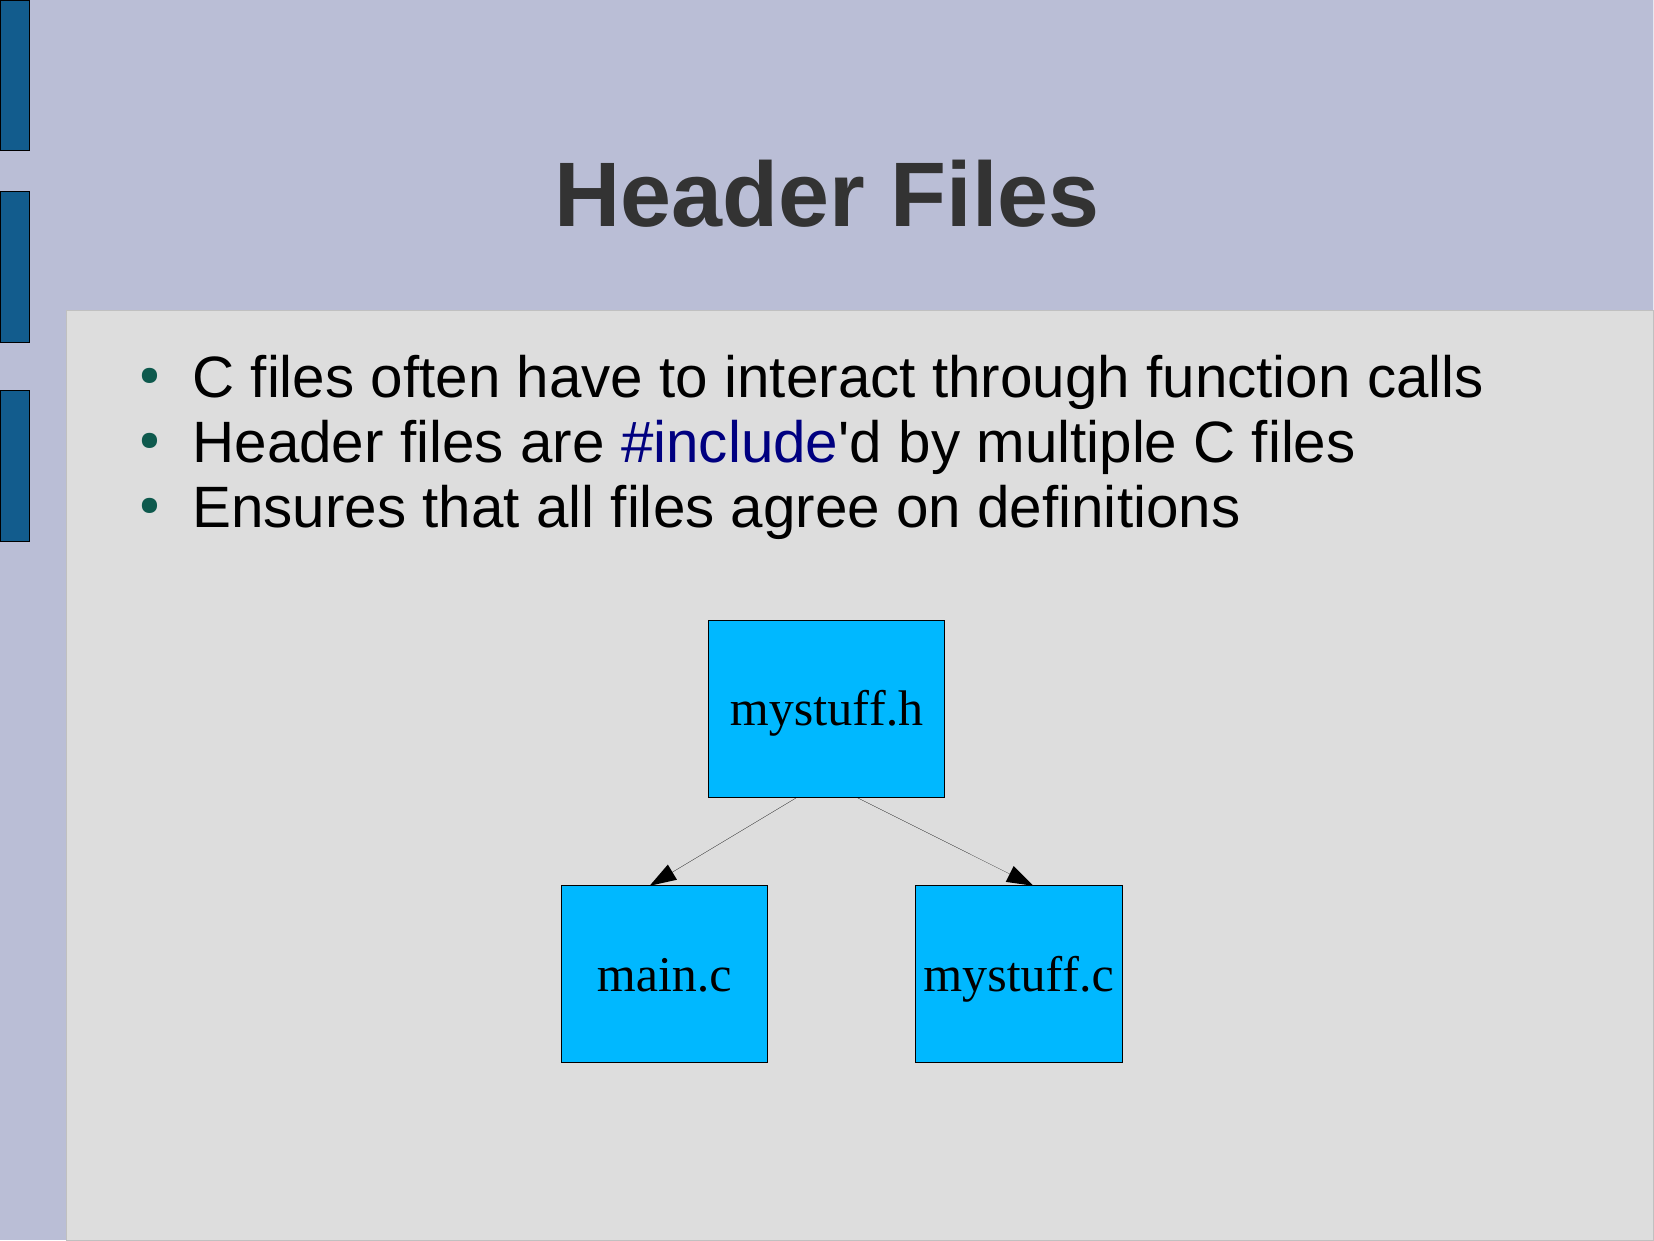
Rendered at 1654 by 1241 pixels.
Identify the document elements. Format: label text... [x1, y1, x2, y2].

title Header Files [121, 91, 1534, 299]
text_box mystuff.h [708, 620, 945, 798]
list C files often have to interact through function calls Header files are #include'd by multiple C files Ensures that all files agree on definitions [121, 344, 1534, 540]
text_box mystuff.c [915, 885, 1123, 1063]
text_box main.c [561, 885, 768, 1063]
